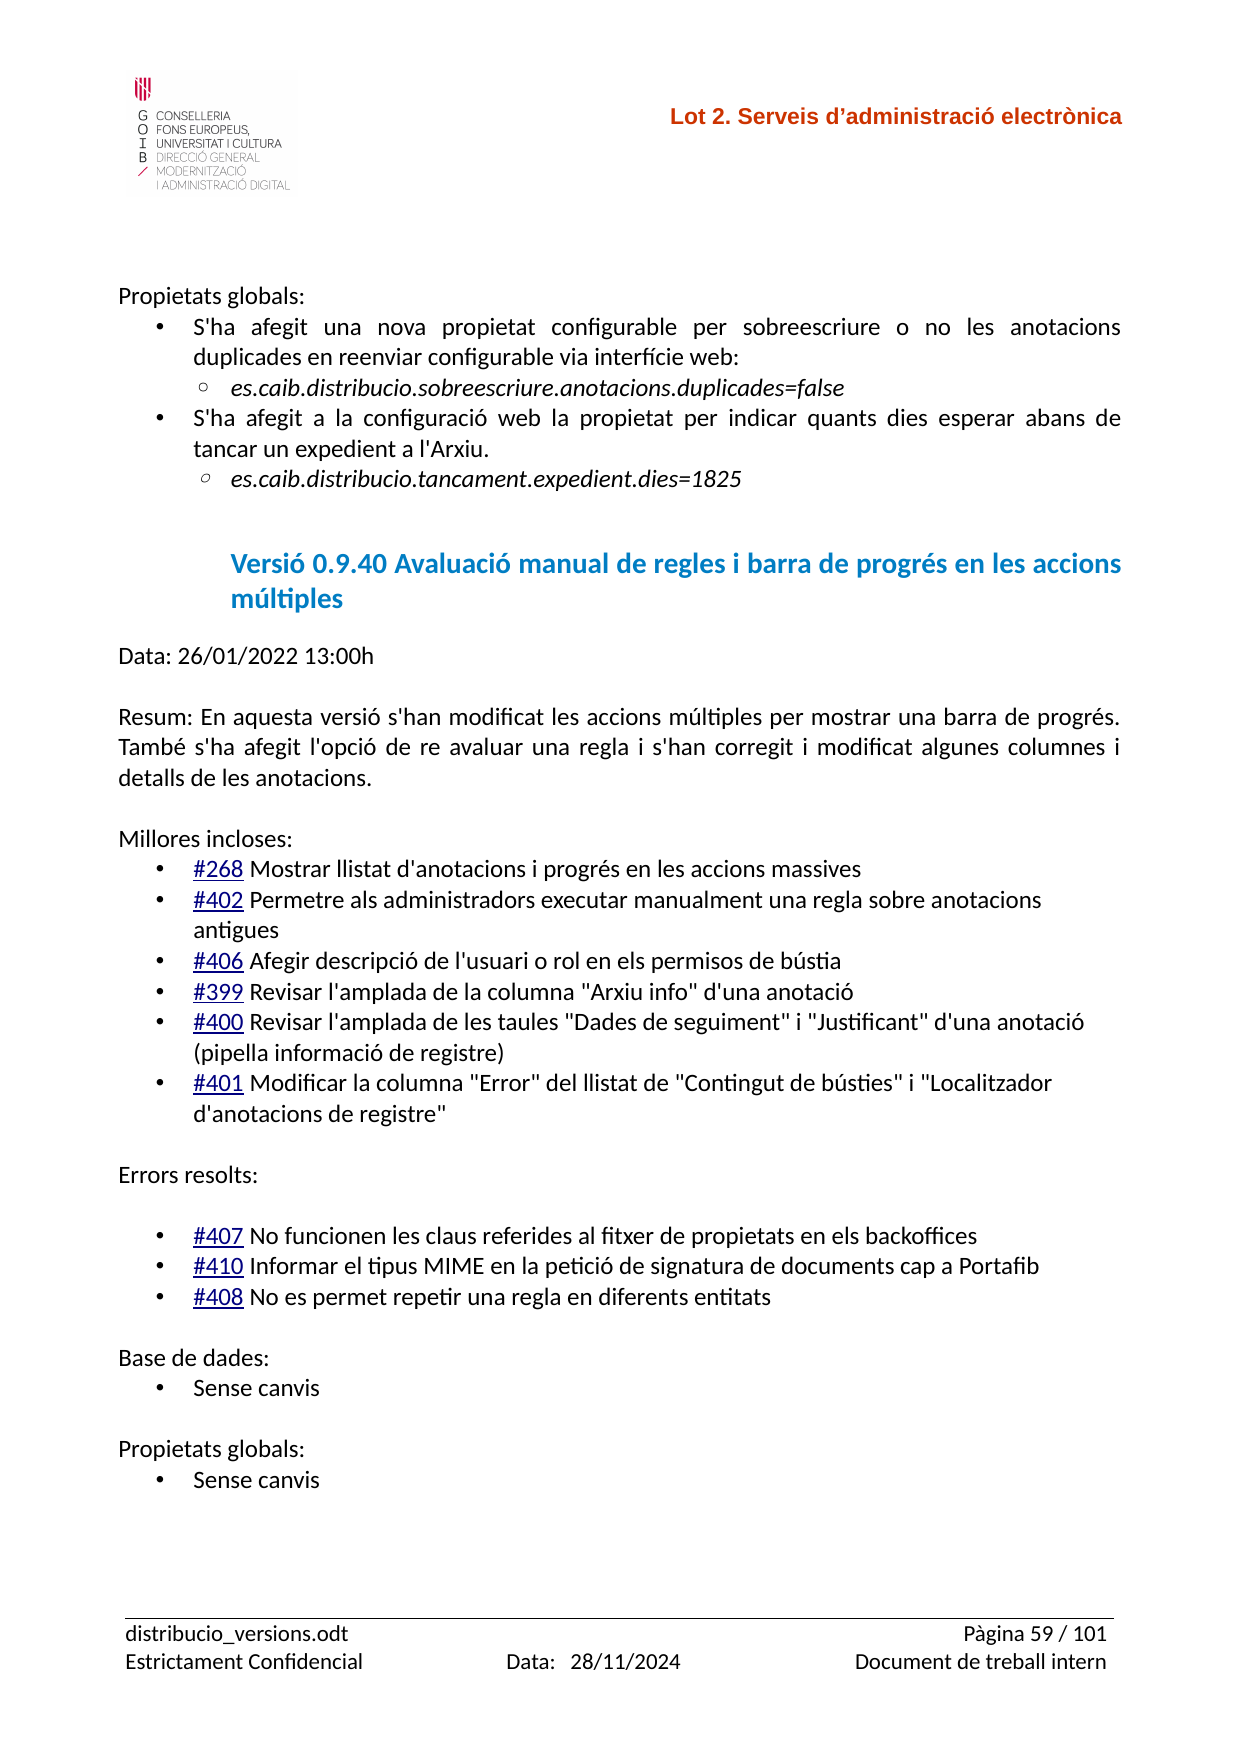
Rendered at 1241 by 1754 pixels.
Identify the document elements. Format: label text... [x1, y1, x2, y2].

list Sense canvis [156, 1372, 1122, 1403]
text Resum: En aquesta versió s'han modificat les accions múltiples per mostrar una barra de progrés. També s'ha afegit l'opció de re avaluar una regla i s'han corregit i modificat algunes columnes i detalls de les anotacions. [118, 701, 1122, 792]
list #268 Mostrar llistat d'anotacions i progrés en les accions massives [156, 853, 1122, 884]
list #402 Permetre als administradors executar manualment una regla sobre anotacions antigues [156, 884, 1122, 945]
list #400 Revisar l'amplada de les taules "Dades de seguiment" i "Justificant" d'una anotació (pipella informació de registre) [156, 1006, 1122, 1067]
list S'ha afegit a la configuració web la propietat per indicar quants dies esperar abans de tancar un expedient a l'Arxiu. [156, 402, 1122, 463]
text Propietats globals: [118, 1433, 1122, 1464]
list #401 Modificar la columna "Error" del llistat de "Contingut de bústies" i "Localitzador d'anotacions de registre" [156, 1067, 1122, 1128]
subtitle Versió 0.9.40 Avaluació manual de regles i barra de progrés en les accions múltiples [153, 545, 1122, 616]
list es.caib.distribucio.tancament.expedient.dies=1825 [193, 463, 1122, 494]
text Errors resolts: [118, 1159, 1122, 1189]
list #410 Informar el tipus MIME en la petició de signatura de documents cap a Portafib [156, 1250, 1122, 1281]
list #408 No es permet repetir una regla en diferents entitats [156, 1281, 1122, 1311]
text Data: 26/01/2022 13:00h [118, 640, 1122, 670]
list #407 No funcionen les claus referides al fitxer de propietats en els backoffices [156, 1220, 1122, 1250]
picture [126, 70, 299, 197]
list es.caib.distribucio.sobreescriure.anotacions.duplicades=false [193, 372, 1122, 402]
list #399 Revisar l'amplada de la columna "Arxiu info" d'una anotació [156, 976, 1122, 1006]
text Base de dades: [118, 1342, 1122, 1372]
text Millores incloses: [118, 823, 1122, 853]
text Propietats globals: [118, 280, 1122, 311]
list #406 Afegir descripció de l'usuari o rol en els permisos de bústia [156, 945, 1122, 976]
list S'ha afegit una nova propietat configurable per sobreescriure o no les anotacions duplicades en reenviar configurable via interfície web: [156, 311, 1122, 372]
list Sense canvis [156, 1464, 1122, 1494]
